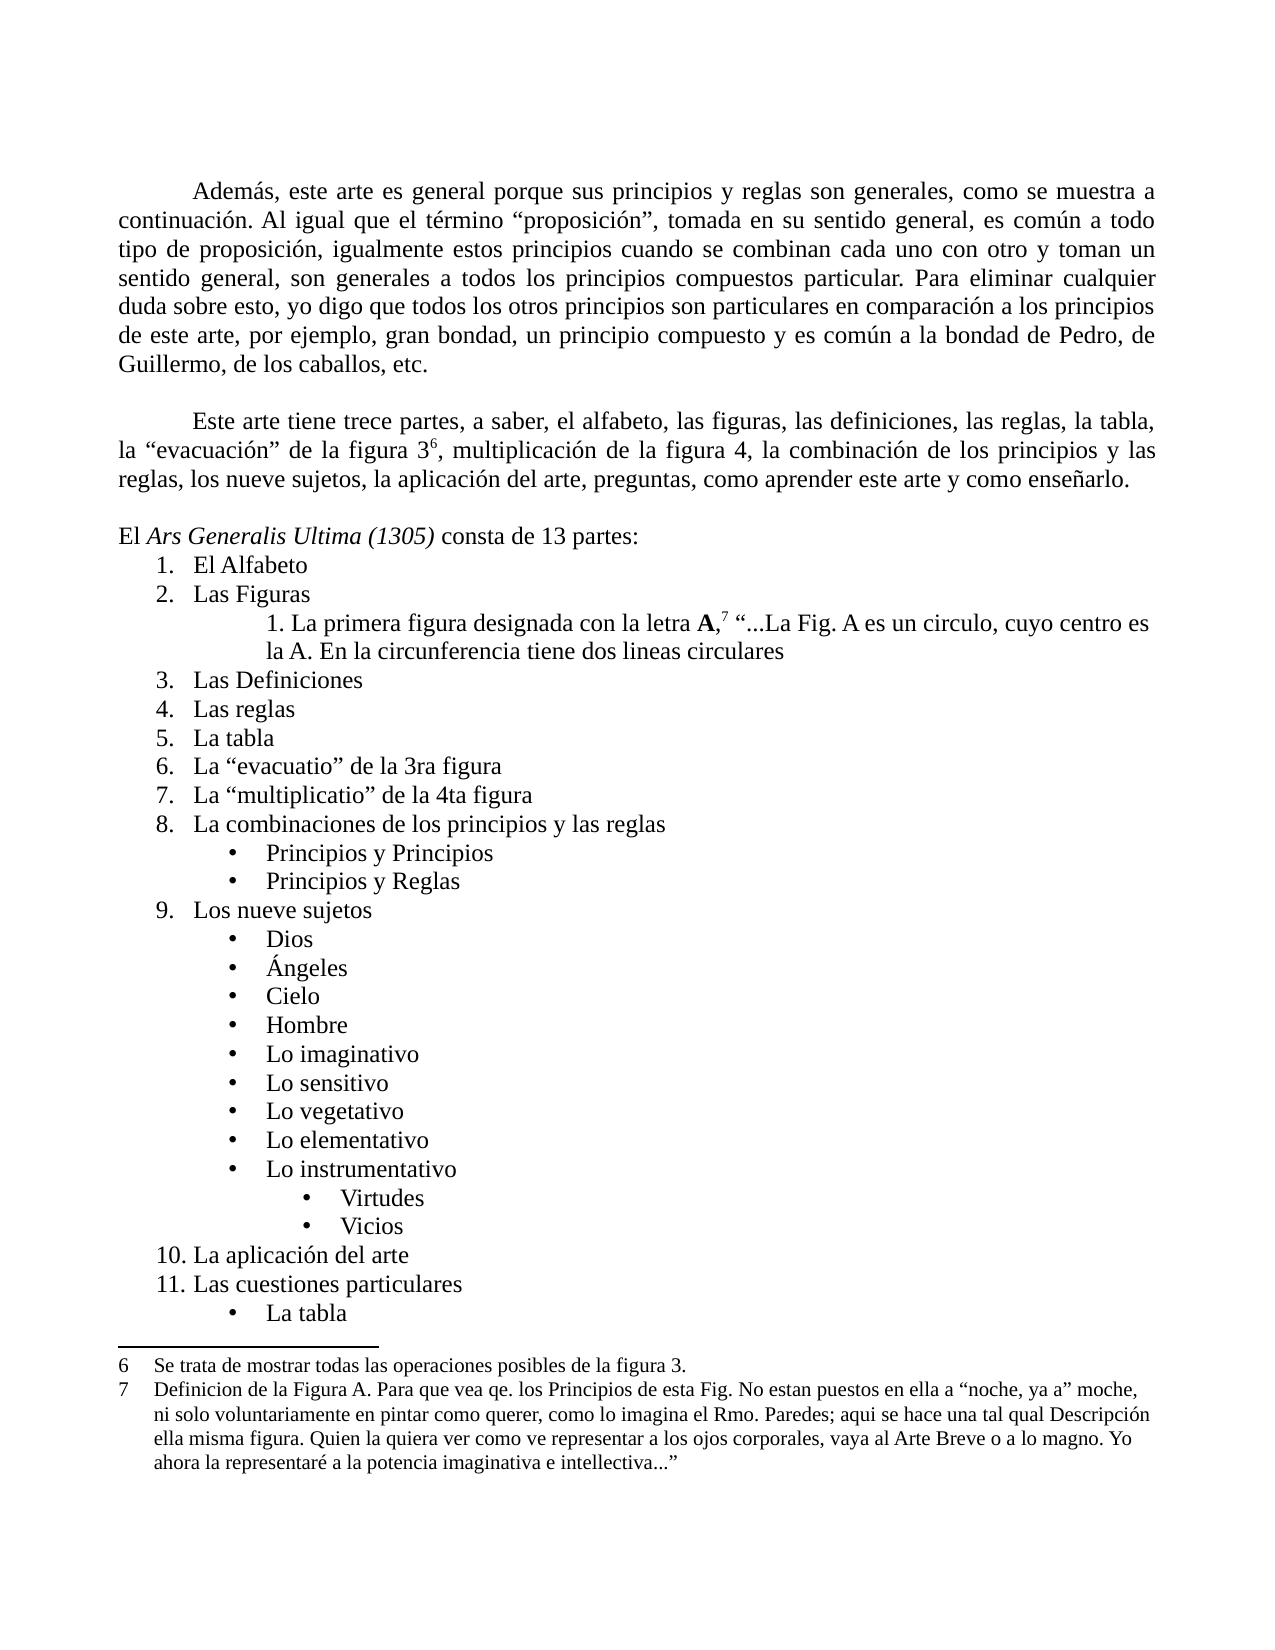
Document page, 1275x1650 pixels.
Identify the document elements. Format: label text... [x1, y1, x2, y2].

list Ángeles [228, 953, 1157, 981]
list 1. La primera figura designada con la letra A, “...La Fig. A es un circulo, cuyo centro es la A. En la circunferencia tiene dos lineas circulares [228, 608, 1157, 665]
list La combinaciones de los principios y las reglas [156, 809, 1157, 838]
list El Alfabeto [156, 550, 1157, 579]
list Principios y Principios [228, 838, 1157, 866]
list La tabla [156, 723, 1157, 751]
list Hombre [228, 1010, 1157, 1039]
text Este arte tiene trece partes, a saber, el alfabeto, las figuras, las definiciones, las reglas, la tabla, la “evacuación” de la figura 3, multiplicación de la figura 4, la combinación de los principios y las reglas, los nueve sujetos, la aplicación del arte, preguntas, como aprender este arte y como enseñarlo. [118, 406, 1157, 493]
list Las Definiciones [156, 665, 1157, 694]
list Lo elementativo [228, 1125, 1157, 1154]
list Virtudes [302, 1183, 1157, 1211]
text Se trata de mostrar todas las operaciones posibles de la figura 3. [118, 1353, 1157, 1377]
list Lo imaginativo [228, 1039, 1157, 1068]
list Dios [228, 924, 1157, 953]
list Los nueve sujetos [156, 895, 1157, 924]
list Las reglas [156, 694, 1157, 723]
text El Ars Generalis Ultima (1305) consta de 13 partes: [118, 521, 1157, 550]
text Además, este arte es general porque sus principios y reglas son generales, como se muestra a continuación. Al igual que el término “proposición”, tomada en su sentido general, es común a todo tipo de proposición, igualmente estos principios cuando se combinan cada uno con otro y toman un sentido general, son generales a todos los principios compuestos particular. Para eliminar cualquier duda sobre esto, yo digo que todos los otros principios son particulares en comparación a los principios de este arte, por ejemplo, gran bondad, un principio compuesto y es común a la bondad de Pedro, de Guillermo, de los caballos, etc. [118, 176, 1157, 378]
list Principios y Reglas [228, 866, 1157, 895]
list La “multiplicatio” de la 4ta figura [156, 780, 1157, 809]
list Cielo [228, 981, 1157, 1010]
list La aplicación del arte [156, 1240, 1157, 1269]
list Las cuestiones particulares [156, 1269, 1157, 1298]
list La tabla [228, 1298, 1157, 1326]
list La “evacuatio” de la 3ra figura [156, 751, 1157, 780]
list Definicion de la Figura A. Para que vea qe. los Principios de esta Fig. No estan puestos en ella a “noche, ya a” moche, ni solo voluntariamente en pintar como querer, como lo imagina el Rmo. Paredes; aqui se hace una tal qual Descripción ella misma figura. Quien la quiera ver como ve representar a los ojos corporales, vaya al Arte Breve o a lo magno. Yo ahora la representaré a la potencia imaginativa e intellectiva...” [118, 1377, 1157, 1474]
list Las Figuras [156, 579, 1157, 608]
list Lo instrumentativo [228, 1154, 1157, 1183]
list Lo sensitivo [228, 1068, 1157, 1096]
list Lo vegetativo [228, 1096, 1157, 1125]
list Vicios [302, 1211, 1157, 1240]
